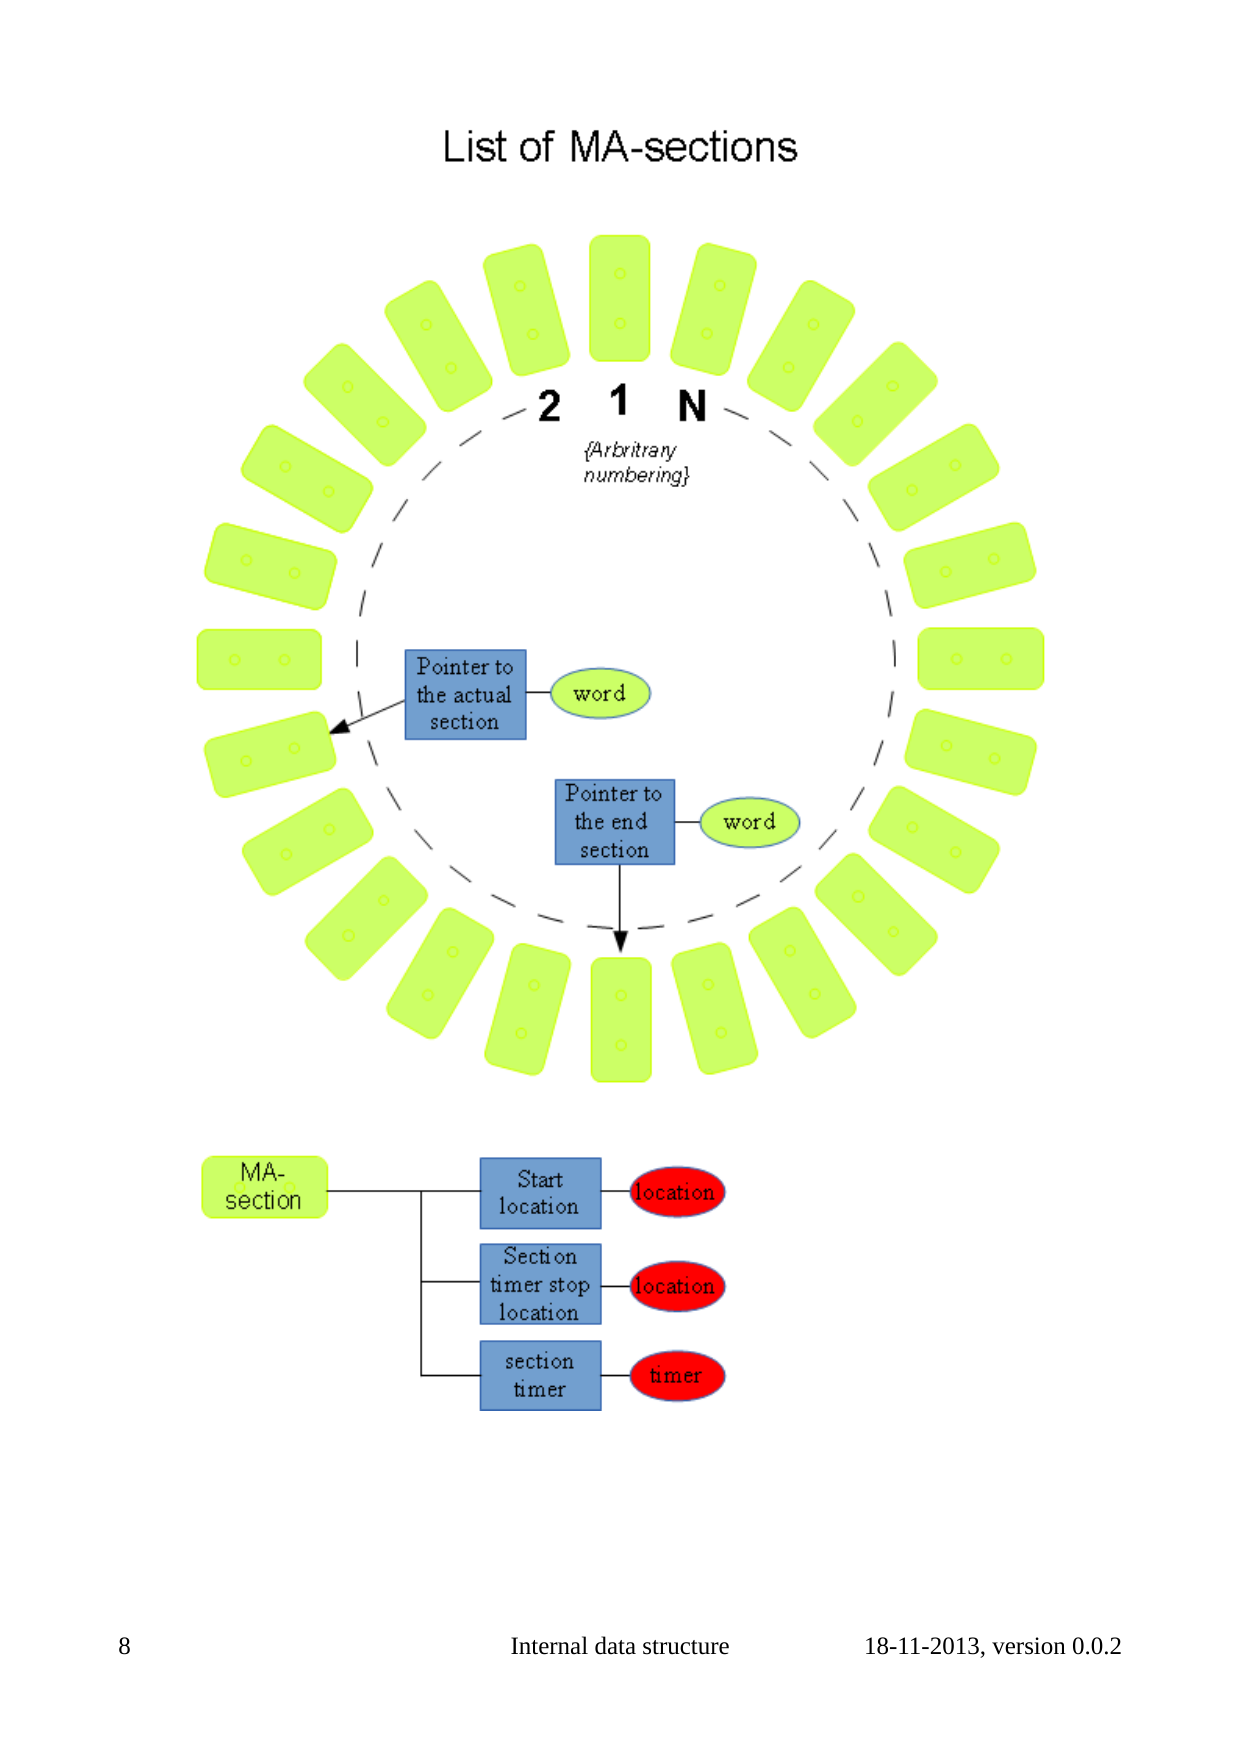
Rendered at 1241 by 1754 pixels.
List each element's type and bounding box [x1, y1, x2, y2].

picture [147, 118, 1093, 1411]
